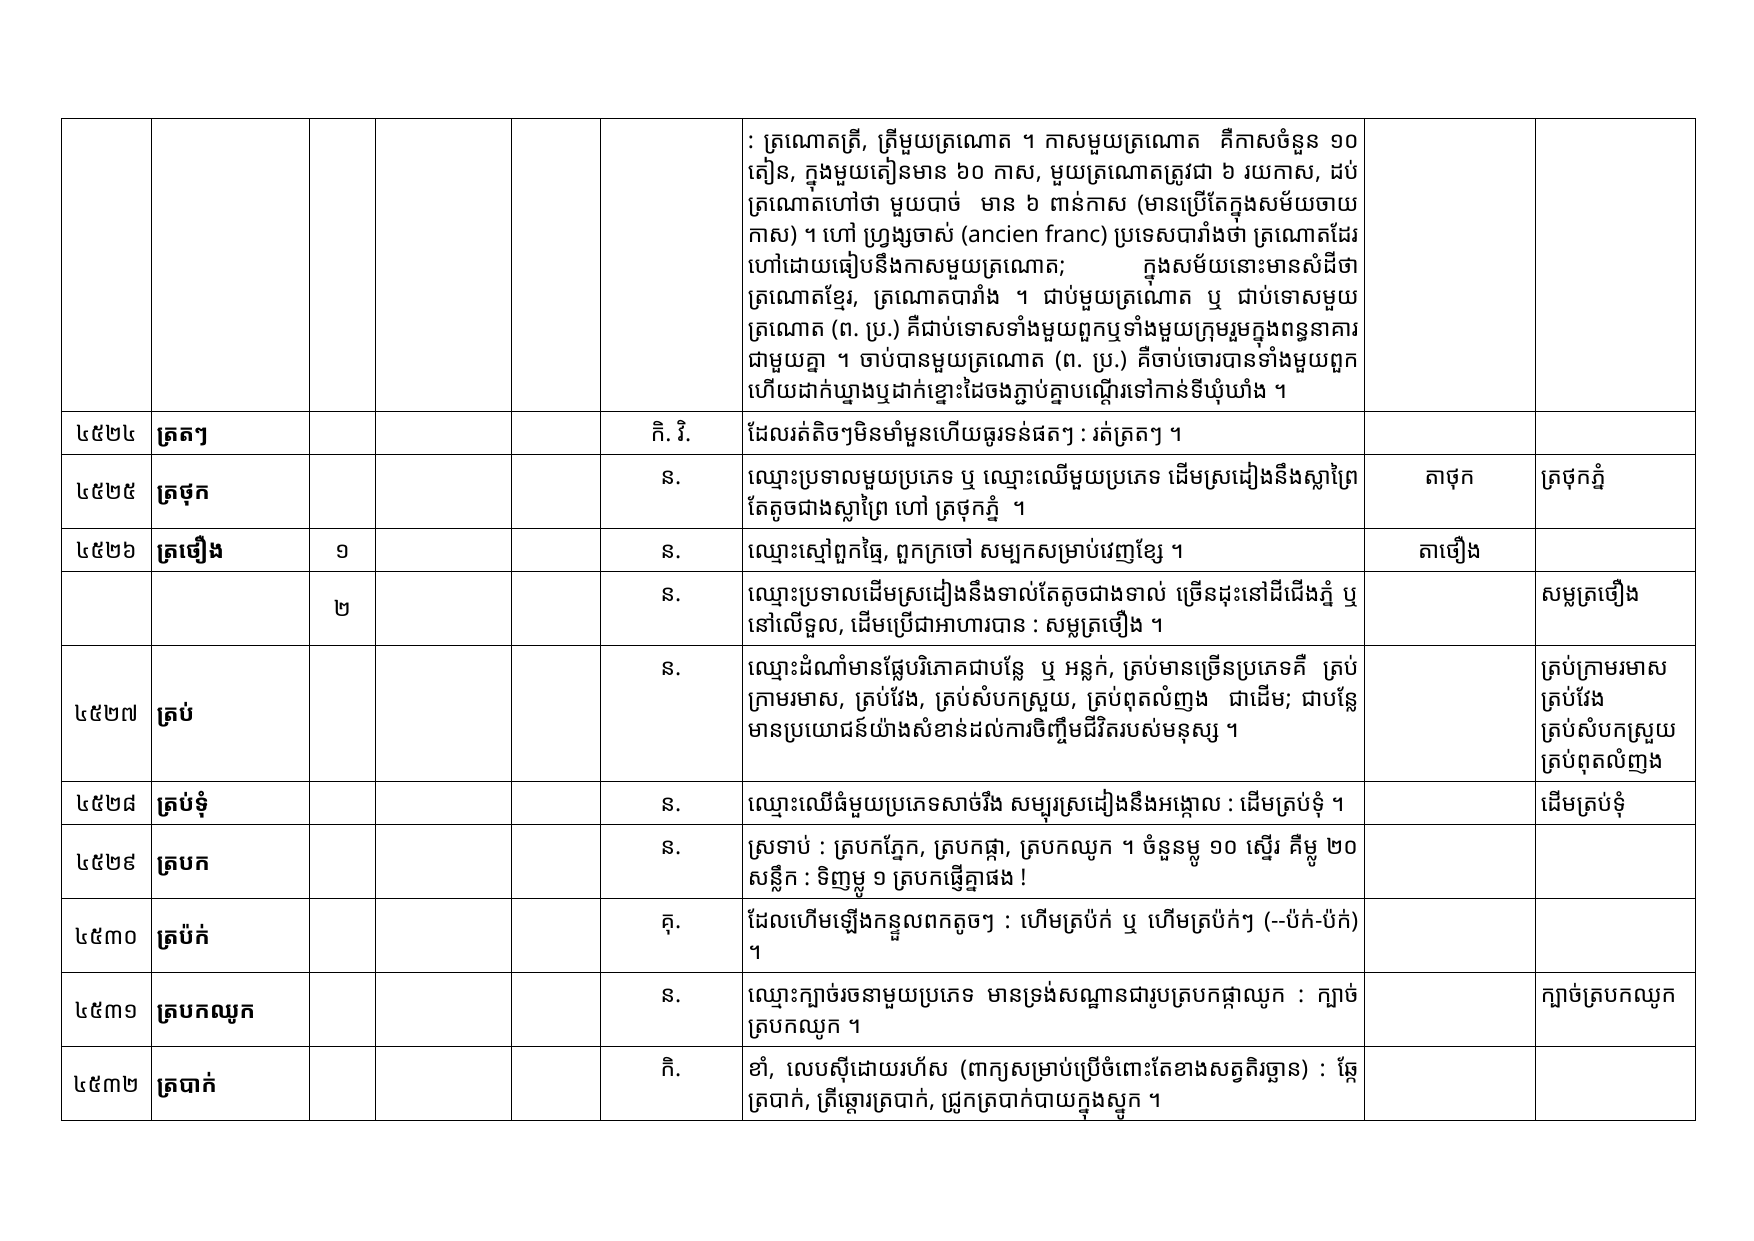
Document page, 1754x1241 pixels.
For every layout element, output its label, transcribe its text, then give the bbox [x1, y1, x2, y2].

table_cell ខាំ, លេប​ស៊ី​ដោយ​រហ័ស (ពាក្យ​សម្រាប់​ប្រើ​ចំពោះ​តែ​ខាង​សត្វ​តិរច្ឆាន) : ឆ្កែ​ត្របាក់, ត្រី​ឆ្ដោរ​ត្របាក់, ជ្រូក​ត្របាក់​បាយ​ក្នុង​ស្នូក ។ [743, 1047, 1364, 1120]
table_cell [1365, 572, 1535, 645]
table_cell [512, 572, 600, 645]
table_cell ឈ្មោះ​ក្បាច់​រចនា​មួយ​ប្រភេទ មាន​ទ្រង់​សណ្ឋាន​ជា​រូប​ត្របក​ផ្កា​ឈូក : ក្បាច់​ត្របក​ឈូក ។ [743, 973, 1364, 1046]
table_cell [376, 455, 511, 528]
table_cell [152, 119, 309, 411]
table_cell [512, 529, 600, 571]
table_cell [376, 825, 511, 898]
table_cell សម្ល​ត្រថឿង [1536, 572, 1695, 645]
table_cell ៤៥៣១ [62, 973, 151, 1046]
table_cell ត្រប់ក្រាម​រមាស​ ត្រប់​វែង​ ត្រប់​សំបក​ស្រួយ​ ត្រប់​ពុត​លំញង [1536, 646, 1695, 781]
table_cell ៤៥២៦ [62, 529, 151, 571]
table_cell [376, 572, 511, 645]
table_cell ន. [601, 973, 742, 1046]
table_cell ត្របាក់ [152, 1047, 309, 1120]
table_cell [376, 899, 511, 972]
table_cell ឈ្មោះ​ប្រទាល​មួយ​ប្រភេទ ឬ ឈ្មោះ​ឈើ​មួយ​ប្រភេទ ដើម​ស្រដៀង​នឹង​ស្លា​ព្រៃ តែ​តូច​ជាង​ស្លា​ព្រៃ ហៅ ត្រថុក​ភ្នំ ។ [743, 455, 1364, 528]
table_cell ន. [601, 782, 742, 824]
table_cell [1365, 412, 1535, 454]
table_cell ៤៥៣០ [62, 899, 151, 972]
table_cell [512, 1047, 600, 1120]
table_cell ត្រប់​ទុំ [152, 782, 309, 824]
table_cell តាថឿង [1365, 529, 1535, 571]
table_cell [310, 119, 375, 411]
table_cell [310, 973, 375, 1046]
table_cell ២ [310, 572, 375, 645]
table_cell [376, 529, 511, 571]
table_cell តាថុក [1365, 455, 1535, 528]
table_cell កិ. [601, 1047, 742, 1120]
table_cell ត្រត​ៗ [152, 412, 309, 454]
table_cell [376, 1047, 511, 1120]
table_cell [601, 119, 742, 411]
table_cell [376, 412, 511, 454]
table_cell [310, 646, 375, 781]
table_cell ៤៥៣២ [62, 1047, 151, 1120]
table_cell [310, 825, 375, 898]
table_cell ដើម​ត្រប់​ទុំ​ [1536, 782, 1695, 824]
table_cell [1365, 646, 1535, 781]
table_cell [310, 899, 375, 972]
table_cell ឈ្មោះ​ដំណាំ​មាន​ផ្លែ​បរិភោគ​ជា​បន្លែ ឬ អន្លក់, ត្រប់​មាន​ច្រើន​ប្រភេទ​គឺ ត្រប់​ក្រាម​រមាស, ត្រប់​វែង, ត្រប់​សំបក​ស្រួយ, ត្រប់​ពុត​លំញង ជាដើម; ជា​បន្លែ មាន​ប្រយោជន៍​យ៉ាង​សំខាន់​ដល់​ការ​ចិញ្ចឹម​ជីវិត​របស់​មនុស្ស ។ [743, 646, 1364, 781]
table_cell : ត្រណោត​ត្រី, ត្រី​មួយ​ត្រណោត ។ កាស​មួយ​ត្រណោត គឺ​កាស​ចំនួន ១០ តៀន, ក្នុង​មួយ​តៀន​មាន ៦០ កាស, មួយ​ត្រណោត​ត្រូវ​ជា ៦ រយ​កាស, ដប់​ត្រណោត​ហៅ​ថា មួយ​បាច់ មាន ៦ ពាន់​កាស (មាន​ប្រើ​តែ​ក្នុង​សម័យ​ចាយ​កាស) ។ ហៅ ហ្រ្វង្សចាស់ (ancien franc) ប្រទេស​បារាំង​ថា ត្រណោត​ដែរ ហៅ​ដោយ​ធៀប​នឹង​កាស​មួយ​ត្រណោត; ក្នុង​សម័យ​នោះ​មាន​សំដី​ថា ត្រណោត​ខ្មែរ, ត្រណោត​បារាំង ។ ជាប់​មួយ​ត្រណោត ឬ ជាប់​ទោស​មួយ​ត្រណោត (ព. ប្រ.) គឺ​ជាប់​ទោស​ទាំង​មួយ​ពួក​ឬ​ទាំង​មួយ​ក្រុម​រួម​ក្នុង​ពន្ធនាគារ​ជា​មួយ​គ្នា ។ ចាប់​បាន​មួយ​ត្រណោត (ព. ប្រ.) គឺ​ចាប់​ចោរ​បាន​ទាំង​មួយ​ពួក ហើយ​ដាក់​ឃ្នាង​ឬ​ដាក់​ខ្នោះ​ដៃ​ចង​ភ្ជាប់​គ្នា​បណ្ដើរ​ទៅ​កាន់​ទី​ឃុំ​ឃាំង ។ [743, 119, 1364, 411]
table_cell [512, 825, 600, 898]
table_cell ន. [601, 825, 742, 898]
table_cell ត្របក [152, 825, 309, 898]
table_cell [1536, 529, 1695, 571]
table_cell [512, 899, 600, 972]
table_cell [512, 973, 600, 1046]
table_cell គុ. [601, 899, 742, 972]
table_cell [310, 1047, 375, 1120]
table_cell ត្រថុក [152, 455, 309, 528]
table_cell ក្បាច់​ត្របក​ឈូក [1536, 973, 1695, 1046]
table_cell ន. [601, 529, 742, 571]
table_cell ត្រថឿង [152, 529, 309, 571]
table_cell ៤៥២៧ [62, 646, 151, 781]
table_cell [62, 119, 151, 411]
table_cell [1365, 119, 1535, 411]
table_cell ឈ្មោះ​ប្រទាល​ដើម​ស្រដៀង​នឹង​ទាល់​តែ​តូច​ជាង​ទាល់ ច្រើន​ដុះ​នៅ​ដី​ជើង​ភ្នំ ឬ​នៅ​លើ​ទួល, ដើម​ប្រើ​ជា​អាហារ​បាន : សម្ល​ត្រថឿង ។ [743, 572, 1364, 645]
table_cell [1365, 899, 1535, 972]
table_cell [376, 973, 511, 1046]
table_cell ដែល​រត់​តិច​ៗ​មិន​មាំមួន​ហើយ​ធូរ​ទន់​ផត​ៗ : រត់​ត្រត​ៗ ។ [743, 412, 1364, 454]
table_cell [310, 412, 375, 454]
table_cell ឈ្មោះ​ស្មៅ​ពួក​ធ្មៃ, ពួក​ក្រចៅ សម្បក​សម្រាប់​វេញ​ខ្សែ ។ [743, 529, 1364, 571]
table_cell ន. [601, 455, 742, 528]
table_cell [376, 782, 511, 824]
table_cell ន. [601, 572, 742, 645]
table_cell [1536, 1047, 1695, 1120]
table_cell ត្រថុក​ភ្នំ [1536, 455, 1695, 528]
table_cell [376, 646, 511, 781]
table_cell [1536, 825, 1695, 898]
table_cell ឈ្មោះ​ឈើ​ធំ​មួយ​ប្រភេទ​សាច់​រឹង សម្បុរ​ស្រដៀង​នឹង​អង្កោល : ដើម​ត្រប់​ទុំ ។ [743, 782, 1364, 824]
table_cell ត្របក​ឈូក [152, 973, 309, 1046]
table_cell ៤៥២៩ [62, 825, 151, 898]
table_cell ត្រប៉ក់ [152, 899, 309, 972]
table_cell [152, 572, 309, 645]
table_cell [62, 572, 151, 645]
table_cell [512, 119, 600, 411]
table_cell ត្រប់ [152, 646, 309, 781]
table_cell [1365, 1047, 1535, 1120]
table_cell [1536, 899, 1695, 972]
table_cell [512, 455, 600, 528]
table_cell [512, 412, 600, 454]
table_cell ស្រទាប់ : ត្របក​ភ្នែក, ត្របក​ផ្កា, ត្របក​ឈូក ។ ចំនួន​ម្លូ ១០ ស្នើរ គឺ​ម្លូ ២០ សន្លឹក : ទិញ​ម្លូ ១ ត្របក​ផ្ញើ​គ្នា​ផង ! [743, 825, 1364, 898]
table_cell [512, 782, 600, 824]
table_cell [376, 119, 511, 411]
table_cell [1536, 119, 1695, 411]
table_cell [1365, 782, 1535, 824]
table_cell [1536, 412, 1695, 454]
table_cell ៤៥២៨ [62, 782, 151, 824]
table_cell ៤៥២៤ [62, 412, 151, 454]
table_cell ន. [601, 646, 742, 781]
table_cell [1365, 825, 1535, 898]
table_cell [1365, 973, 1535, 1046]
table_cell ដែល​ហើម​ឡើង​កន្ទួល​ពក​តូច​ៗ : ហើម​ត្រប៉ក់ ឬ ហើម​ត្រប៉ក់​ៗ (--ប៉ក់-ប៉ក់) ។ [743, 899, 1364, 972]
table_cell ៤៥២៥ [62, 455, 151, 528]
table_cell [512, 646, 600, 781]
table_cell [310, 455, 375, 528]
table_cell [310, 782, 375, 824]
table_cell កិ. វិ. [601, 412, 742, 454]
table_cell ១ [310, 529, 375, 571]
